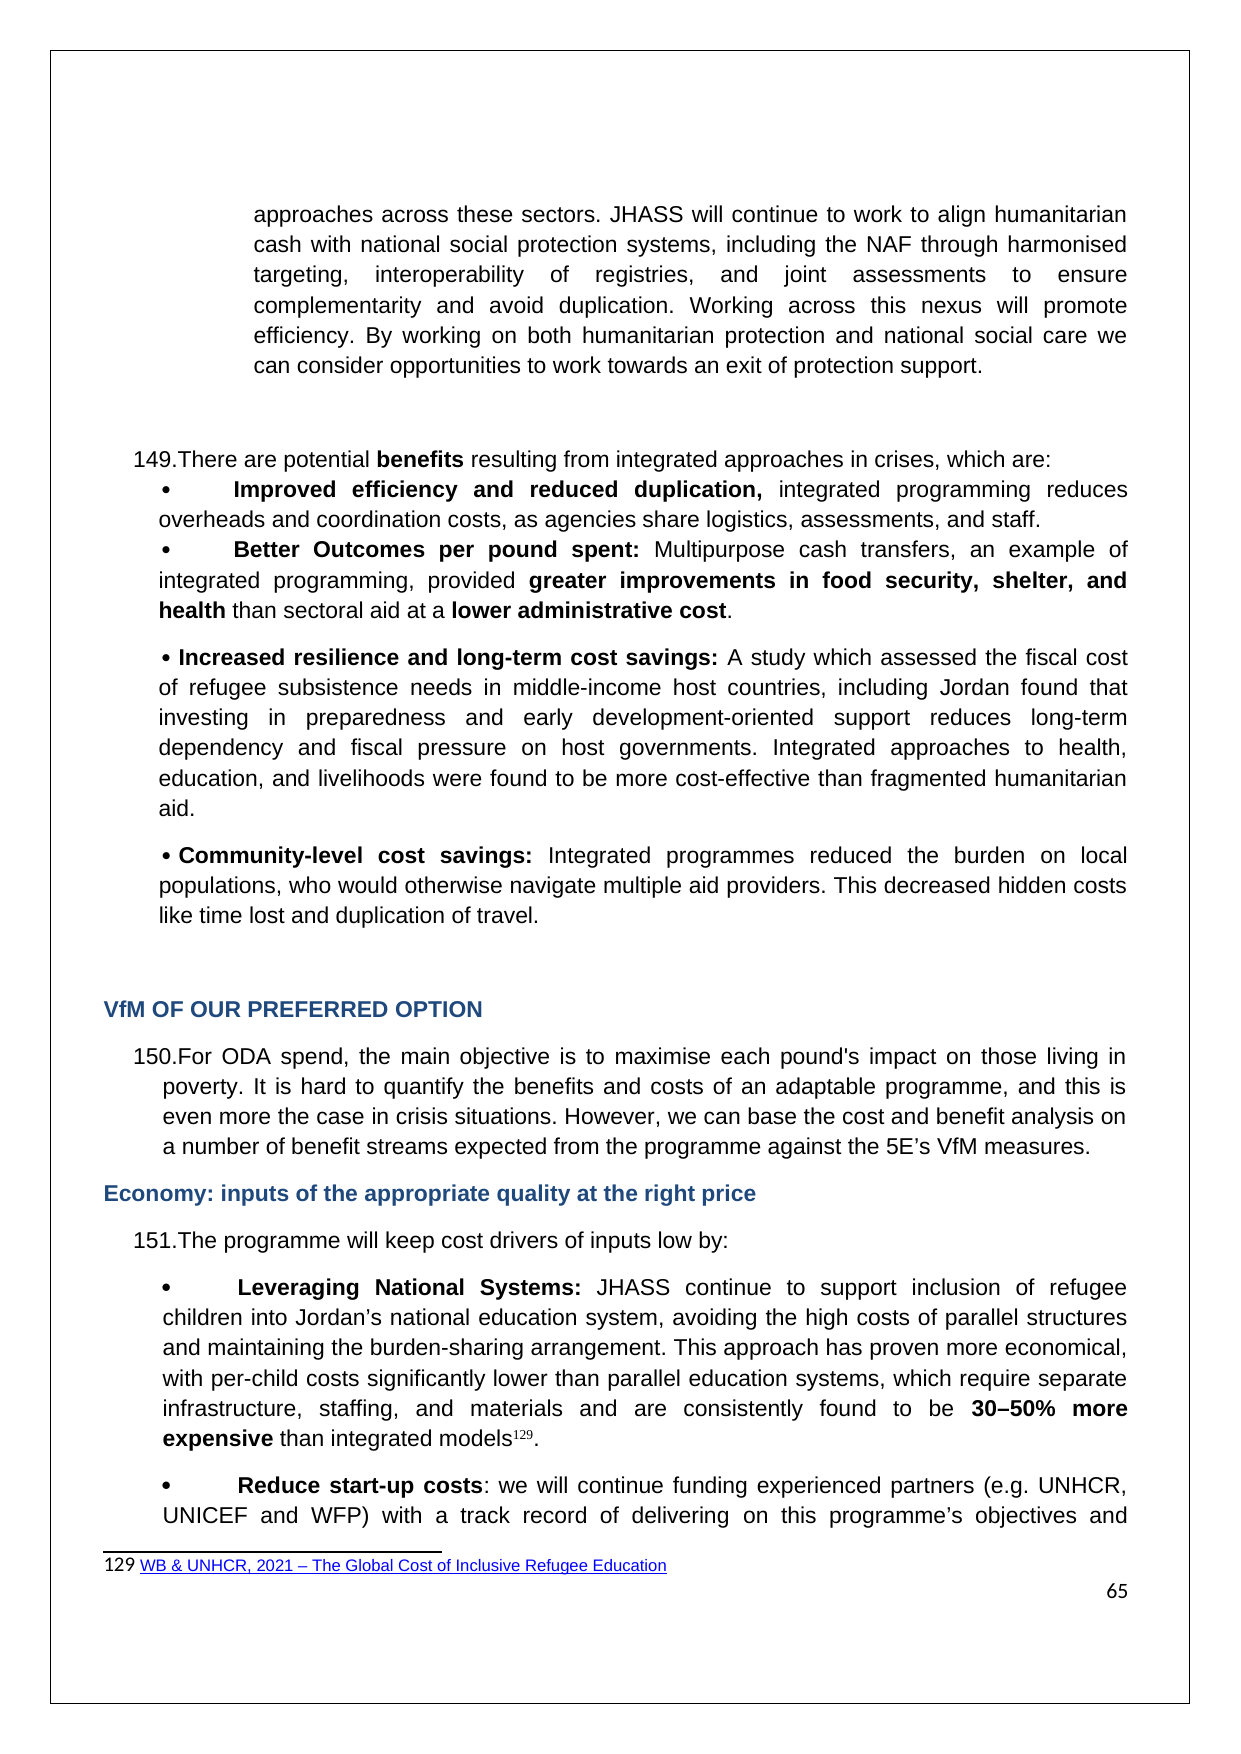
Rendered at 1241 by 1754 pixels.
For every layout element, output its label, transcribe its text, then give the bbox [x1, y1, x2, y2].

list For ODA spend, the main objective is to maximise each pound's impact on those living in poverty. It is hard to quantify the benefits and costs of an adaptable programme, and this is even more the case in crisis situations. However, we can base the cost and benefit analysis on a number of benefit streams expected from the programme against the 5E’s VfM measures. [133, 1043, 1128, 1160]
list The programme will keep cost drivers of inputs low by: [133, 1227, 1128, 1253]
list Improved efficiency and reduced duplication, integrated programming reduces overheads and coordination costs, as agencies share logistics, assessments, and staff. [158, 476, 1128, 533]
text Economy: inputs of the appropriate quality at the right price [103, 1180, 1128, 1207]
list WB & UNHCR, 2021 – The Global Cost of Inclusive Refugee Education [103, 1552, 1128, 1577]
list Increased resilience and long-term cost savings: A study which assessed the fiscal cost of refugee subsistence needs in middle-income host countries, including Jordan found that investing in preparedness and early development-oriented support reduces long-term dependency and fiscal pressure on host governments. Integrated approaches to health, education, and livelihoods were found to be more cost-effective than fragmented humanitarian aid. [158, 644, 1128, 821]
list There are potential benefits resulting from integrated approaches in crises, which are: [133, 446, 1128, 472]
list Better Outcomes per pound spent: Multipurpose cash transfers, an example of integrated programming, provided greater improvements in food security, shelter, and health than sectoral aid at a lower administrative cost. [158, 536, 1128, 623]
list Leveraging National Systems: JHASS continue to support inclusion of refugee children into Jordan’s national education system, avoiding the high costs of parallel structures and maintaining the burden-sharing arrangement. This approach has proven more economical, with per-child costs significantly lower than parallel education systems, which require separate infrastructure, staffing, and materials and are consistently found to be 30–50% more expensive than integrated models. [162, 1274, 1128, 1451]
list Community-level cost savings: Integrated programmes reduced the burden on local populations, who would otherwise navigate multiple aid providers. This decreased hidden costs like time lost and duplication of travel. [158, 842, 1128, 928]
text VfM OF OUR PREFERRED OPTION [103, 996, 1128, 1022]
list Reduce start-up costs: we will continue funding experienced partners (e.g. UNHCR, UNICEF and WFP) with a track record of delivering on this programme’s objectives and [162, 1472, 1128, 1528]
list approaches across these sectors. JHASS will continue to work to align humanitarian cash with national social protection systems, including the NAF through harmonised targeting, interoperability of registries, and joint assessments to ensure complementarity and avoid duplication. Working across this nexus will promote efficiency. By working on both humanitarian protection and national social care we can consider opportunities to work towards an exit of protection support. [216, 201, 1128, 378]
